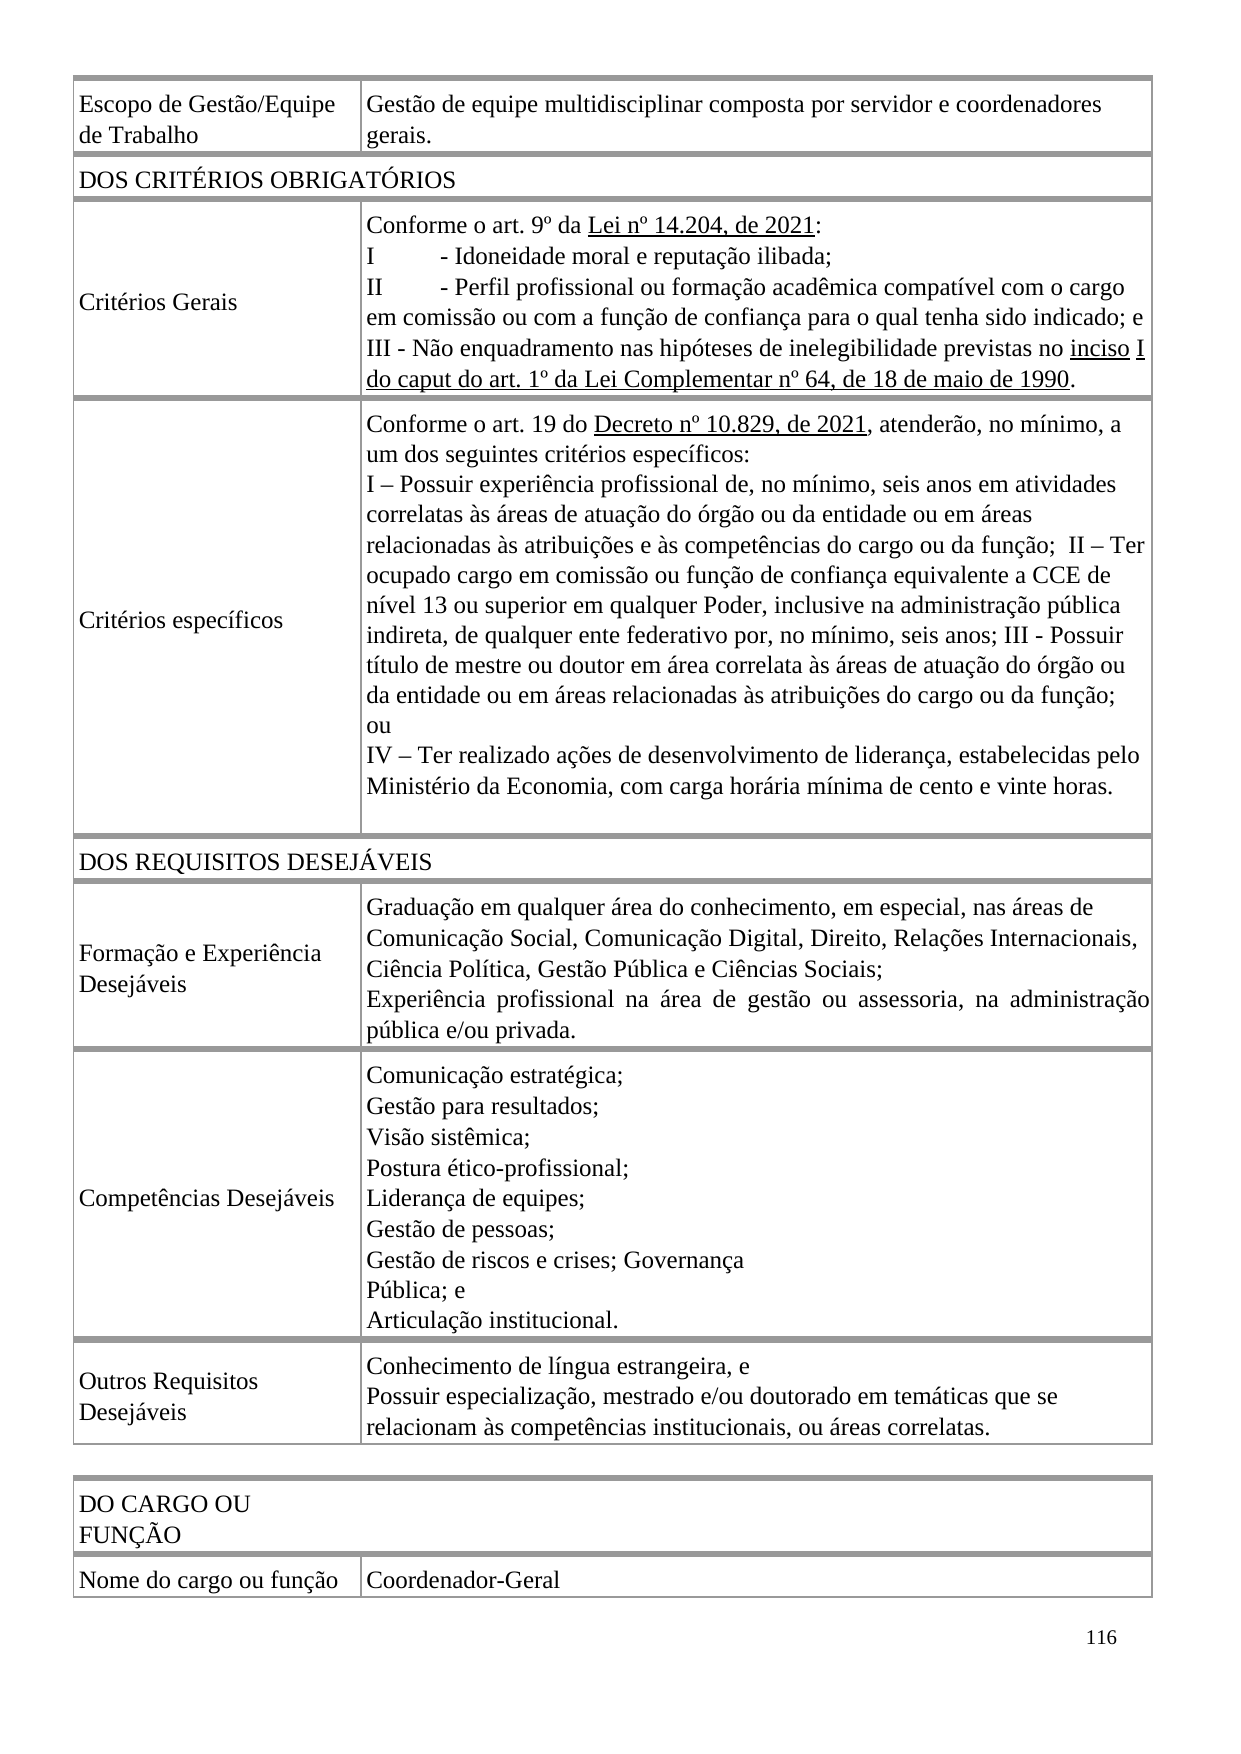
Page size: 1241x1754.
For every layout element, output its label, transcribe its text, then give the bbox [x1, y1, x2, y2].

table_cell DOS CRITÉRIOS OBRIGATÓRIOS [74, 157, 1151, 196]
table_cell DOS REQUISITOS DESEJÁVEIS [74, 839, 1151, 878]
table_cell Conforme o art. 19 do Decreto nº 10.829, de 2021, atenderão, no mínimo, a um dos seguintes critérios específicos: I – Possuir experiência profissional de, no mínimo, seis anos em atividades correlatas às áreas de atuação do órgão ou da entidade ou em áreas relacionadas às atribuições e às competências do cargo ou da função; II – Ter ocupado cargo em comissão ou função de confiança equivalente a CCE de nível 13 ou superior em qualquer Poder, inclusive na administração pública indireta, de qualquer ente federativo por, no mínimo, seis anos; III - Possuir título de mestre ou doutor em área correlata às áreas de atuação do órgão ou da entidade ou em áreas relacionadas às atribuições do cargo ou da função; ou IV – Ter realizado ações de desenvolvimento de liderança, estabelecidas pelo Ministério da Economia, com carga horária mínima de cento e vinte horas. [362, 401, 1151, 833]
table_cell Outros Requisitos Desejáveis [74, 1343, 360, 1443]
table_cell Formação e Experiência Desejáveis [74, 884, 360, 1046]
table_header DO CARGO OU FUNÇÃO [74, 1481, 361, 1551]
table_cell Graduação em qualquer área do conhecimento, em especial, nas áreas de Comunicação Social, Comunicação Digital, Direito, Relações Internacionais, Ciência Política, Gestão Pública e Ciências Sociais; Experiência profissional na área de gestão ou assessoria, na administração pública e/ou privada. [362, 884, 1151, 1046]
table_cell Conforme o art. 9º da Lei nº 14.204, de 2021: - Idoneidade moral e reputação ilibada; - Perfil profissional ou formação acadêmica compatível com o cargo em comissão ou com a função de confiança para o qual tenha sido indicado; e III - Não enquadramento nas hipóteses de inelegibilidade previstas no inciso I do caput do art. 1º da Lei Complementar nº 64, de 18 de maio de 1990. [362, 202, 1151, 395]
table_cell Critérios específicos [74, 401, 360, 833]
table_header [361, 1481, 1151, 1551]
table_cell Competências Desejáveis [74, 1052, 360, 1336]
table_cell Conhecimento de língua estrangeira, e Possuir especialização, mestrado e/ou doutorado em temáticas que se relacionam às competências institucionais, ou áreas correlatas. [362, 1343, 1151, 1443]
table_cell Escopo de Gestão/Equipe de Trabalho [74, 81, 360, 151]
table_cell Critérios Gerais [74, 202, 360, 395]
table_cell Nome do cargo ou função [74, 1557, 360, 1596]
table_cell Coordenador-Geral [362, 1557, 1151, 1596]
table_cell Comunicação estratégica; Gestão para resultados; Visão sistêmica; Postura ético-profissional; Liderança de equipes; Gestão de pessoas; Gestão de riscos e crises; Governança Pública; e Articulação institucional. [362, 1052, 1151, 1336]
table_cell Gestão de equipe multidisciplinar composta por servidor e coordenadores gerais. [362, 81, 1151, 151]
